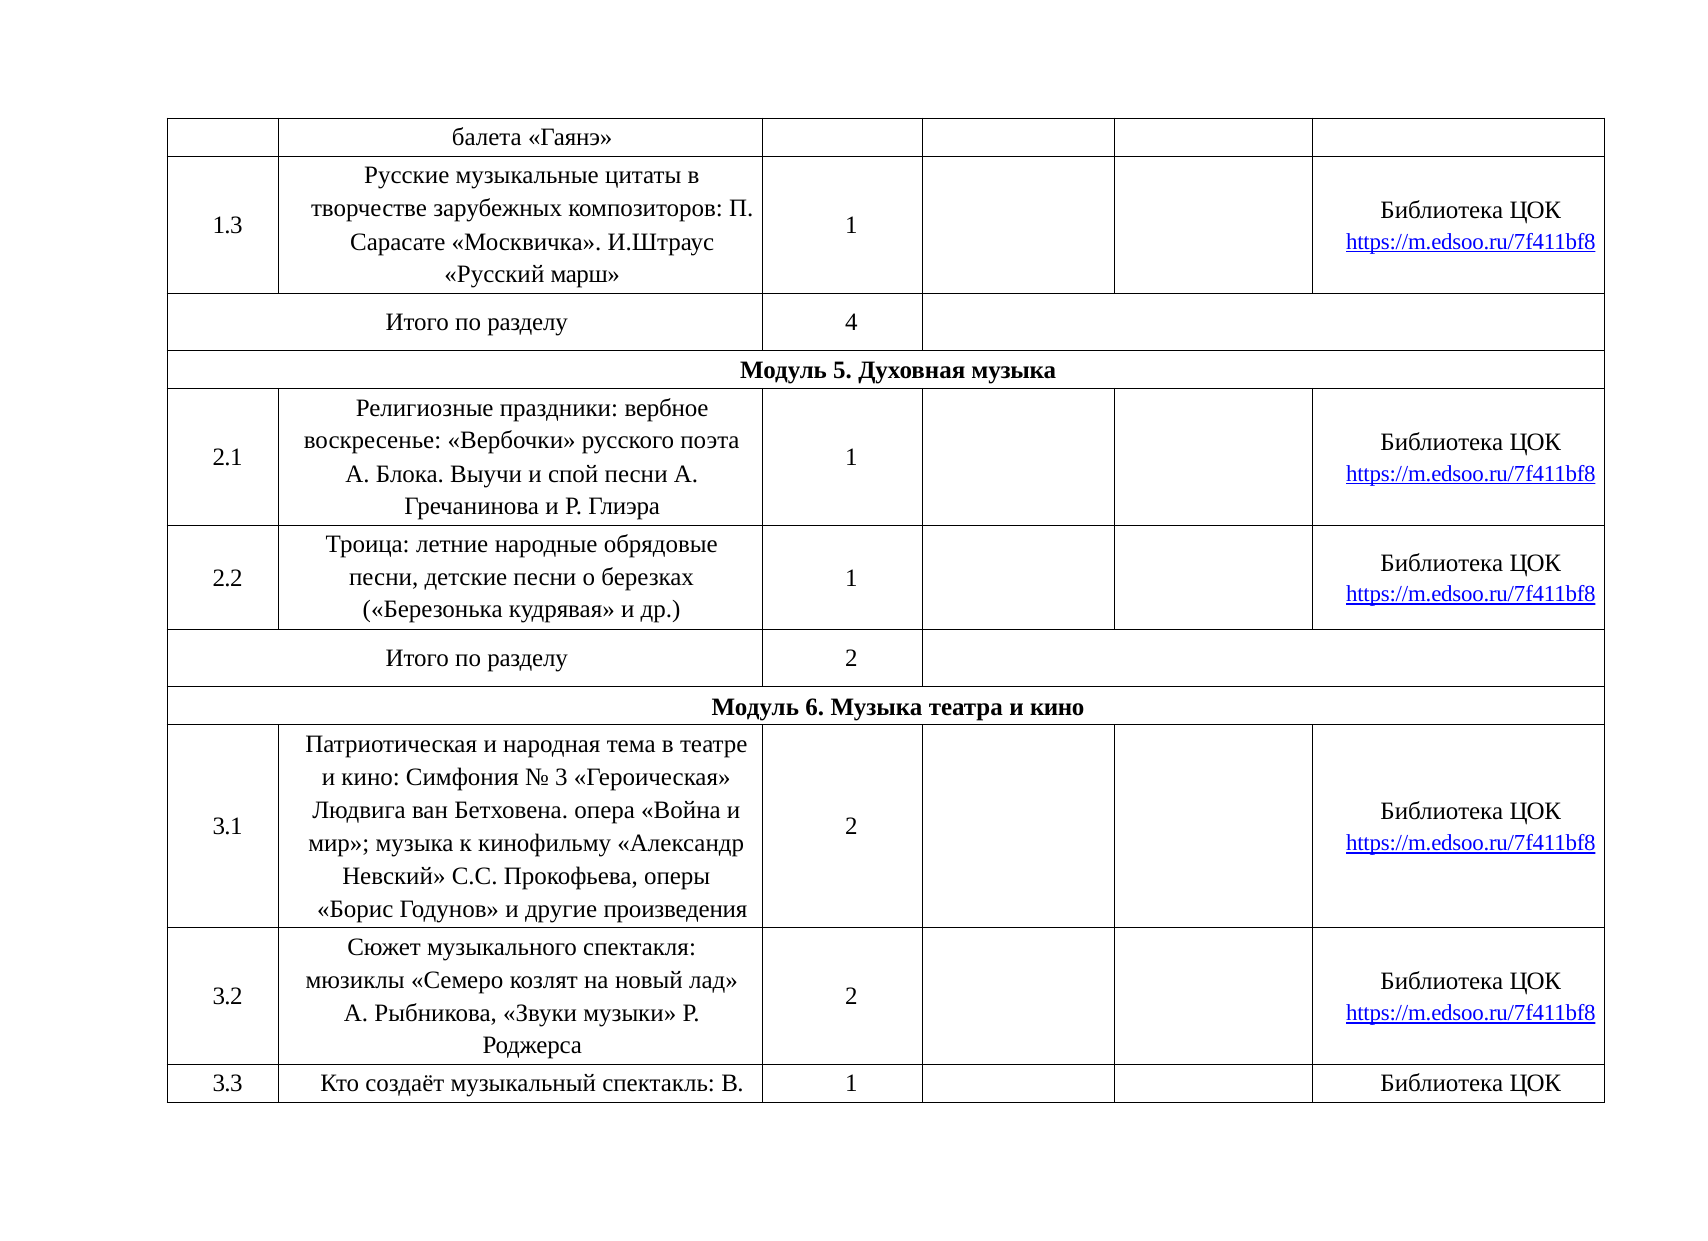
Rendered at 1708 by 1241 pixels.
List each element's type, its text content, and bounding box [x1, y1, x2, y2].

table_cell [1115, 725, 1312, 927]
table_cell 1 [763, 1065, 922, 1101]
table_cell 3.3 [168, 1065, 278, 1101]
table_cell 1 [763, 389, 922, 525]
table_cell [923, 389, 1114, 525]
table_cell 2 [763, 725, 922, 927]
table_header [763, 119, 922, 156]
table_cell Итого по разделу [168, 294, 762, 350]
table_cell 1 [763, 526, 922, 629]
table_cell [923, 630, 1604, 686]
table_cell 1.3 [168, 157, 278, 292]
table_cell [923, 294, 1604, 350]
table_cell [1115, 389, 1312, 525]
table_cell [1115, 928, 1312, 1064]
table_cell Религиозные праздники: вербное воскресенье: «Вербочки» русского поэта А. Блока. Выучи и спой песни А. Гречанинова и Р. Глиэра [279, 389, 762, 525]
table_cell 3.1 [168, 725, 278, 927]
table_header [923, 119, 1114, 156]
table_cell Троица: летние народные обрядовые песни, детские песни о березках («Березонька кудрявая» и др.) [279, 526, 762, 629]
table_cell [923, 725, 1114, 927]
table_header балета «Гаянэ» [279, 119, 762, 156]
table_cell Итого по разделу [168, 630, 762, 686]
table_header [168, 119, 278, 156]
table_cell Библиотека ЦОК https://m.edsoo.ru/7f411bf8 [1313, 928, 1604, 1064]
table_cell Модуль 5. Духовная музыка [168, 351, 1604, 388]
table_cell [923, 526, 1114, 629]
table_cell 2.2 [168, 526, 278, 629]
table_cell [923, 1065, 1114, 1101]
table_cell 2.1 [168, 389, 278, 525]
table_cell Модуль 6. Музыка театра и кино [168, 687, 1604, 724]
table_header [1115, 119, 1312, 156]
table_cell Библиотека ЦОК https://m.edsoo.ru/7f411bf8 [1313, 725, 1604, 927]
table_cell Сюжет музыкального спектакля: мюзиклы «Семеро козлят на новый лад» А. Рыбникова, «Звуки музыки» Р. Роджерса [279, 928, 762, 1064]
table_cell [1115, 526, 1312, 629]
table_cell 3.2 [168, 928, 278, 1064]
table_cell Библиотека ЦОК https://m.edsoo.ru/7f411bf8 [1313, 157, 1604, 292]
table_cell 4 [763, 294, 922, 350]
table_cell Библиотека ЦОК https://m.edsoo.ru/7f411bf8 [1313, 526, 1604, 629]
table_cell 1 [763, 157, 922, 292]
table_cell Кто создаёт музыкальный спектакль: В. [279, 1065, 762, 1101]
table_cell [1115, 157, 1312, 292]
table_cell 2 [763, 630, 922, 686]
table_header [1313, 119, 1604, 156]
table_cell Патриотическая и народная тема в театре и кино: Симфония № 3 «Героическая» Людвига ван Бетховена. опера «Война и мир»; музыка к кинофильму «Александр Невский» С.С. Прокофьева, оперы «Борис Годунов» и другие произведения [279, 725, 762, 927]
table_cell [923, 928, 1114, 1064]
table_cell 2 [763, 928, 922, 1064]
table_cell [1115, 1065, 1312, 1101]
table_cell Русские музыкальные цитаты в творчестве зарубежных композиторов: П. Сарасате «Москвичка». И.Штраус «Русский марш» [279, 157, 762, 292]
table_cell Библиотека ЦОК [1313, 1065, 1604, 1101]
table_cell Библиотека ЦОК https://m.edsoo.ru/7f411bf8 [1313, 389, 1604, 525]
table_cell [923, 157, 1114, 292]
